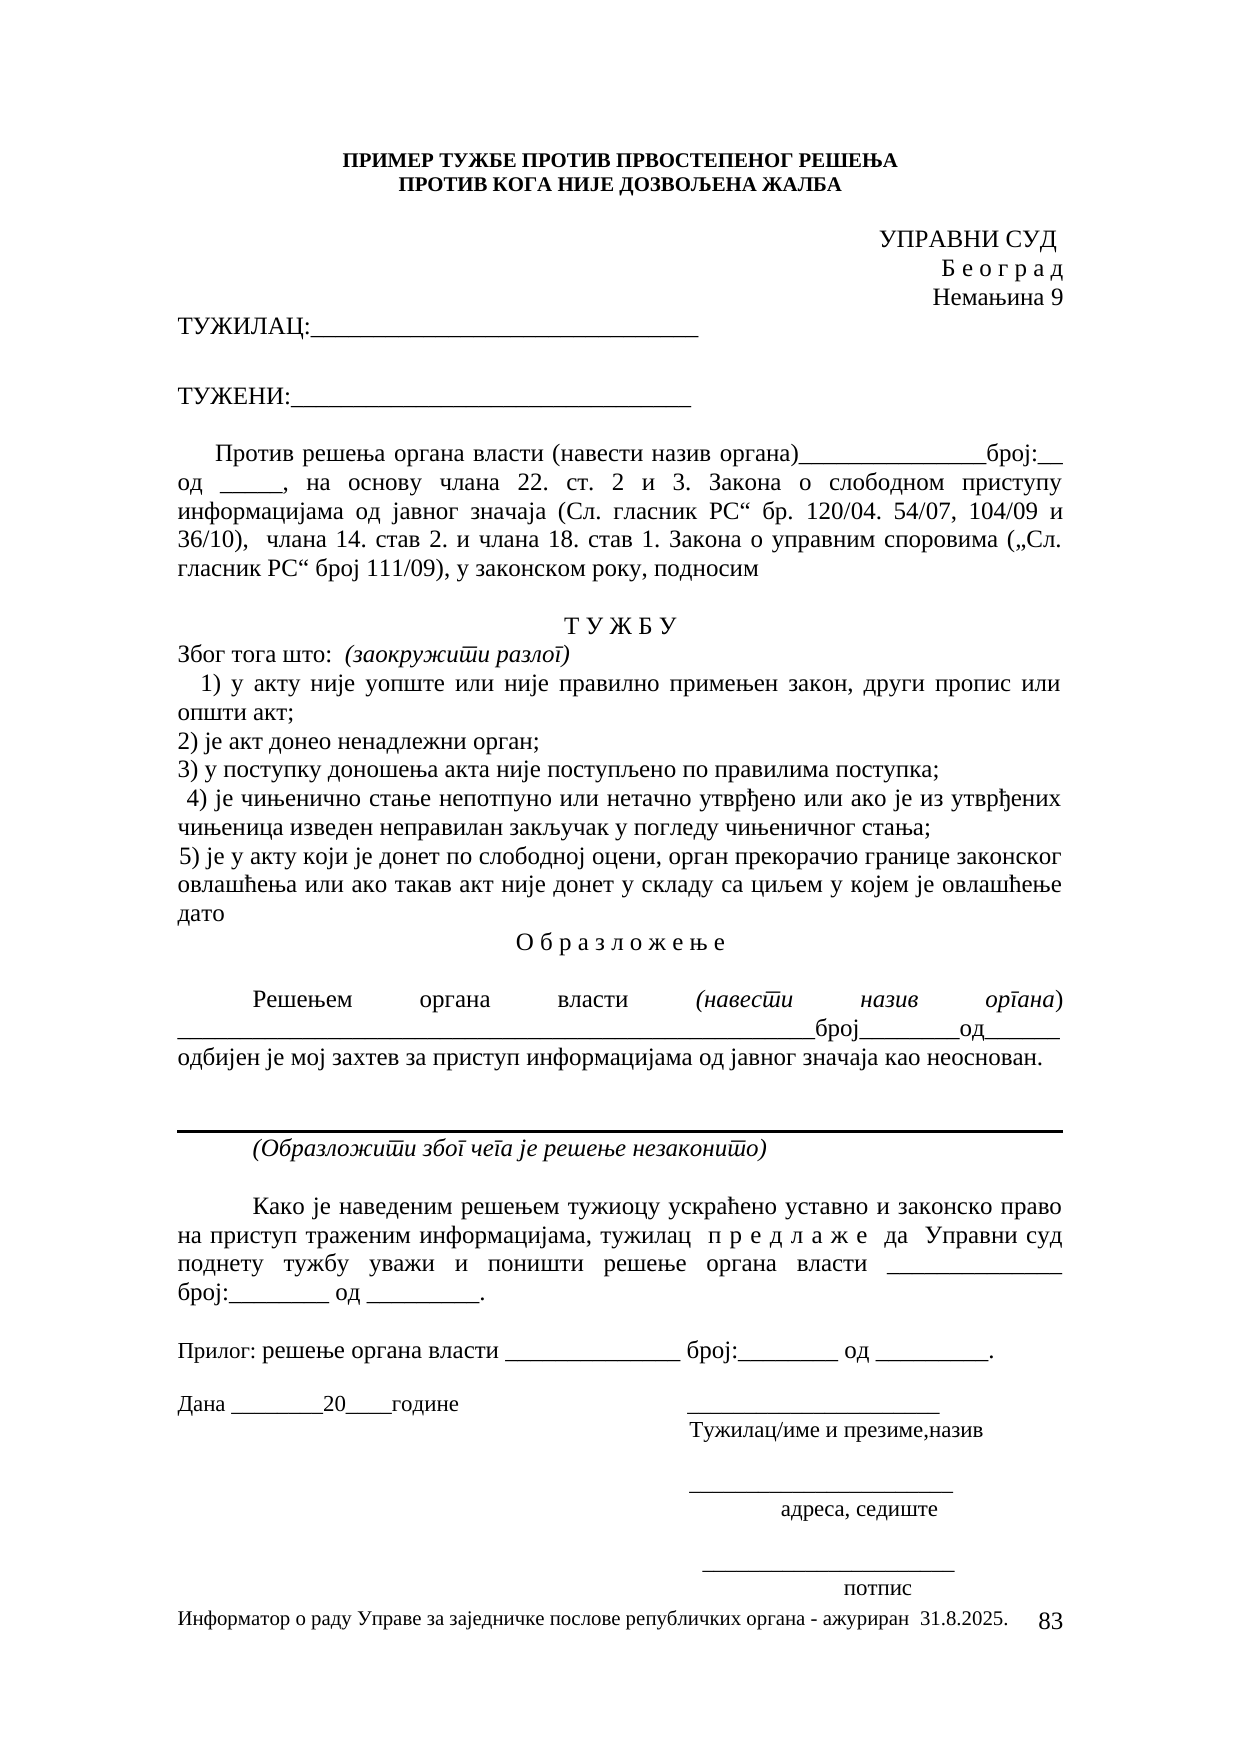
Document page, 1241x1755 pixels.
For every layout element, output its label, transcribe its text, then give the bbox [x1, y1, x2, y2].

text 4) је чињенично стање непотпуно или нетачно утврђено или ако је из утврђених чињеница изведен неправилан закључак у погледу чињеничног стања; [140, 783, 1063, 841]
text О б р а з л о ж е њ е [177, 927, 1063, 956]
text ______________________ [702, 1522, 1063, 1574]
text Решењем органа власти (навести назив органа) ___________________________________________________број________од______ одбијен је мој захтев за приступ информацијама од јавног значаја као неоснован. [177, 984, 1063, 1071]
text Дана ________20____године ______________________ [177, 1390, 1063, 1416]
text Немањина 9 [215, 282, 1063, 311]
text ПРИМЕР ТУЖБЕ ПРОТИВ ПРВОСТЕПЕНОГ РЕШЕЊА [177, 148, 1063, 172]
text 2) је акт донео ненадлежни орган; [140, 726, 1063, 754]
text ПРОТИВ КОГА НИЈЕ ДОЗВОЉЕНА ЖАЛБА [177, 172, 1063, 196]
text Б е о г р а д [177, 253, 1063, 282]
text _______________________ [215, 1469, 1063, 1495]
text 3) у поступку доношења акта није поступљено по правилима поступка; [140, 754, 1063, 783]
text ТУЖИЛАЦ:_______________________________ [177, 311, 1063, 339]
text 1) у акту није уопште или није правилно примењен закон, други пропис или општи акт; [140, 668, 1063, 726]
text адреса, седиште [215, 1495, 1063, 1522]
text Против решења органа власти (навести назив органа)_______________број:__ од _____, на основу члана 22. ст. 2 и 3. Закона о слободном приступу информацијама од јавног значаја (Сл. гласник РС“ бр. 120/04. 54/07, 104/09 и 36/10), члана 14. став 2. и члана 18. став 1. Закона о управним споровима („Сл. гласник РС“ број 111/09), у законском року, подносим [177, 438, 1063, 582]
text 5) је у акту који је донет по слободној оцени, орган прекорачио границе законског овлашћења или ако такав акт није донет у складу са циљем у којем је овлашћење дато [140, 841, 1063, 927]
text Прилог: решење органа власти ______________ број:________ од _________. [177, 1335, 1063, 1363]
text ТУЖЕНИ:________________________________ [177, 381, 1063, 409]
text (Образложити због чега је решење незаконито) [177, 1133, 1063, 1162]
text Т У Ж Б У [177, 611, 1063, 639]
text потпис [215, 1574, 1063, 1601]
text Тужилац/име и презиме,назив [215, 1416, 1063, 1443]
text УПРАВНИ СУД [177, 224, 1063, 253]
text Како је наведеним решењем тужиоцу ускраћено уставно и законско право на приступ траженим информацијама, тужилац п р е д л а ж е да Управни суд поднету тужбу уважи и поништи решење органа власти ______________ број:________ од _________. [177, 1191, 1063, 1306]
text Због тога што: (заокружити разлог) [140, 639, 1063, 668]
